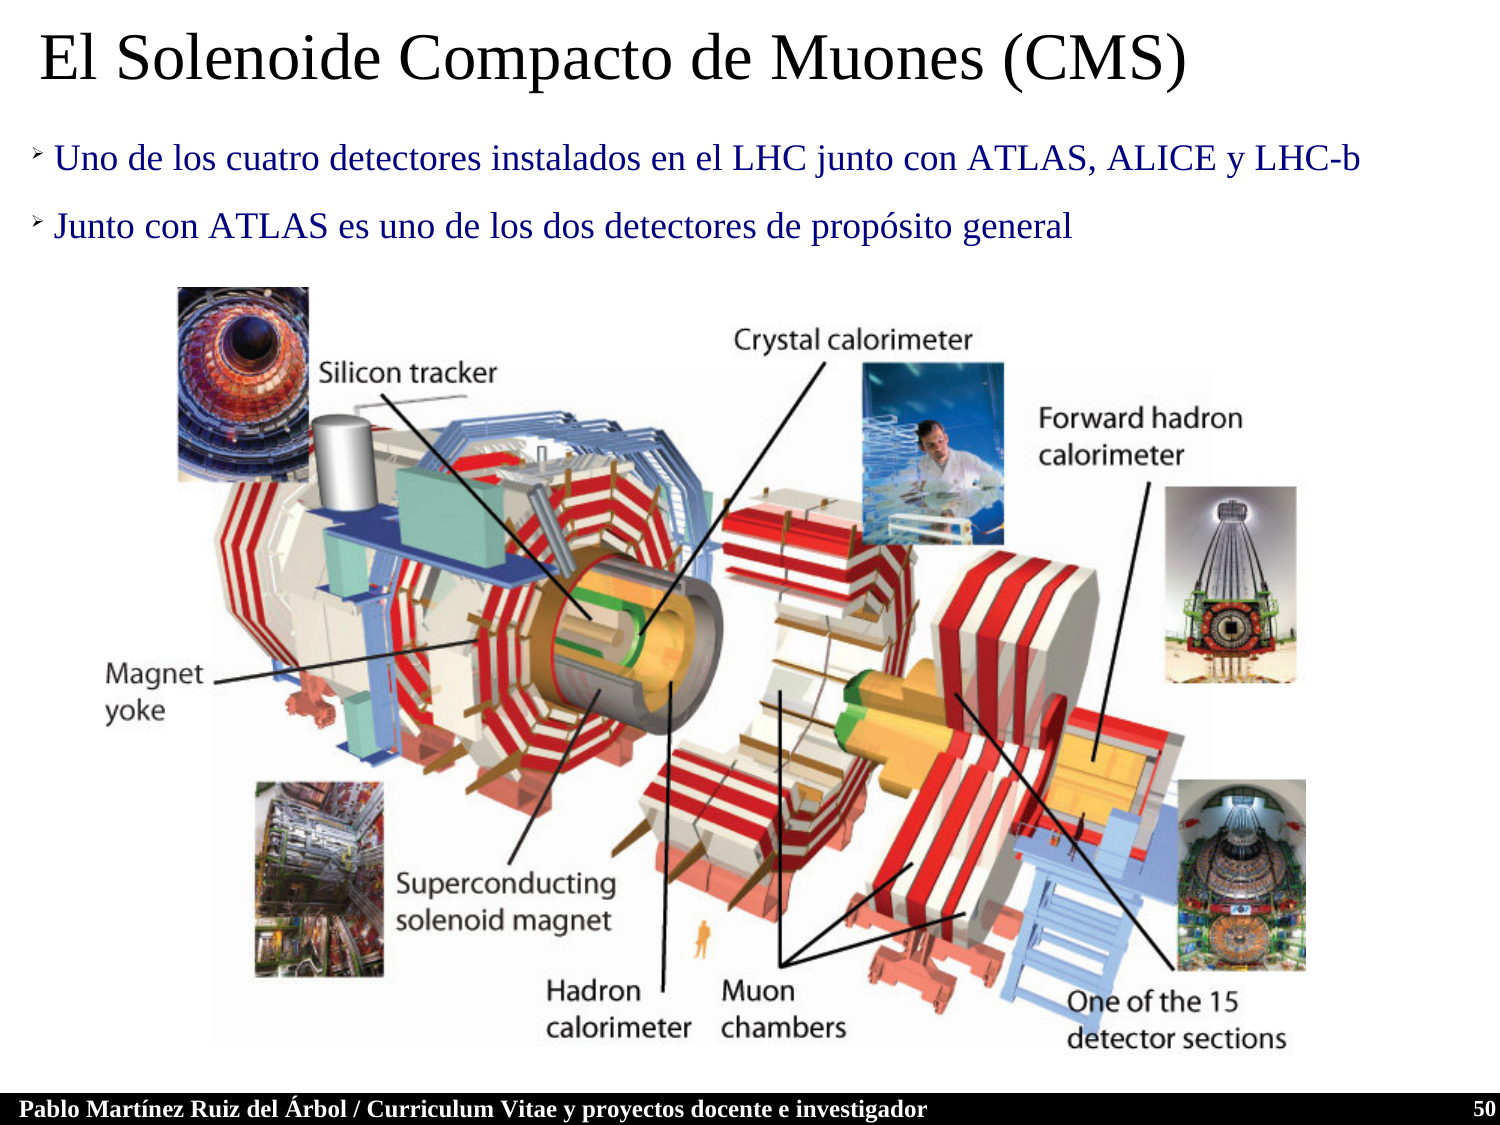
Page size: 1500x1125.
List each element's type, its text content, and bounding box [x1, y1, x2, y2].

picture [105, 287, 1306, 1056]
text_box Uno de los cuatro detectores instalados en el LHC junto con ATLAS, ALICE y LHC-b Junto con ATLAS es uno de los dos detectores de propósito general [11, 98, 1500, 279]
text_box El Solenoide Compacto de Muones (CMS) [10, 3, 1218, 111]
